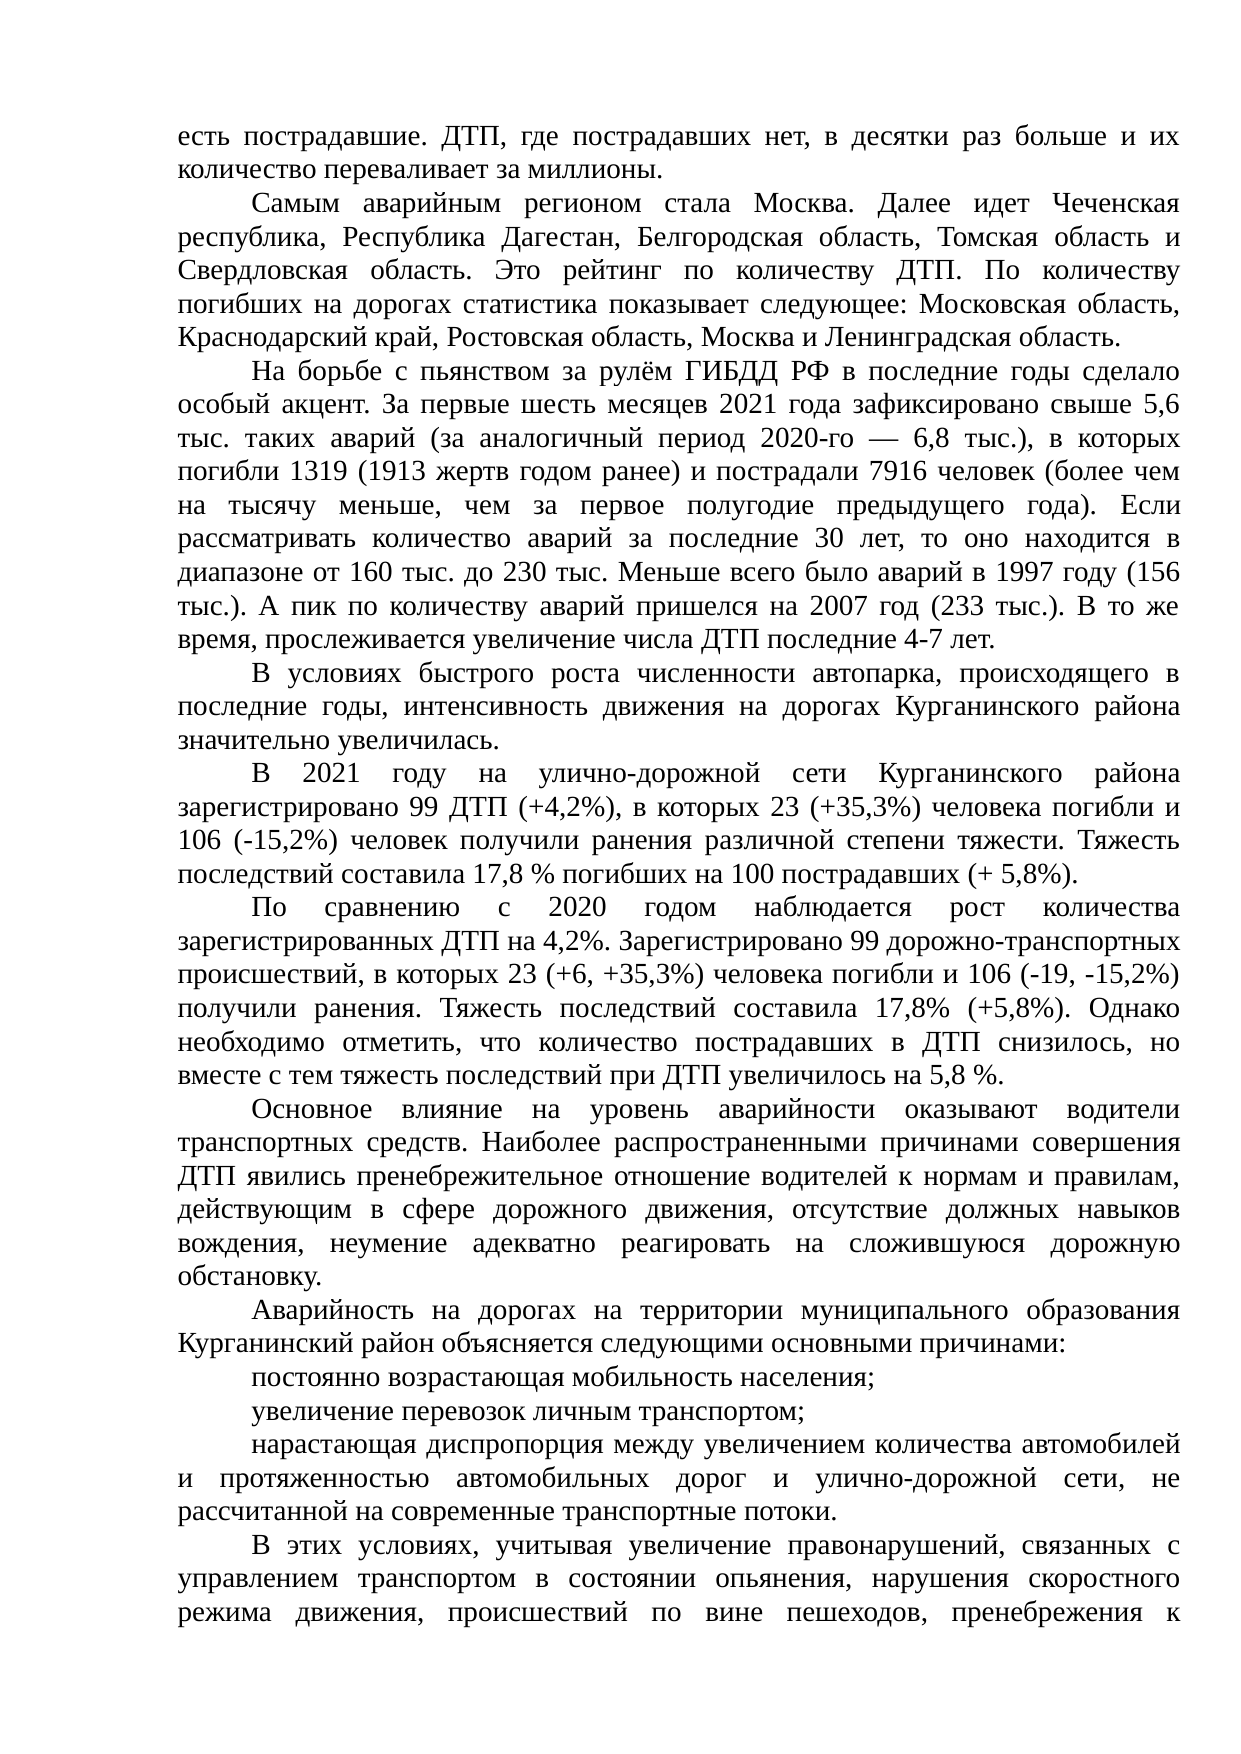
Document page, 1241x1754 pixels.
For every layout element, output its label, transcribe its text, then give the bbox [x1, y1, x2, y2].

text В 2021 году на улично-дорожной сети Курганинского района зарегистрировано 99 ДТП (+4,2%), в которых 23 (+35,3%) человека погибли и 106 (-15,2%) человек получили ранения различной степени тяжести. Тяжесть последствий составила 17,8 % погибших на 100 пострадавших (+ 5,8%). [177, 755, 1181, 889]
text Основное влияние на уровень аварийности оказывают водители транспортных средств. Наиболее распространенными причинами совершения ДТП явились пренебрежительное отношение водителей к нормам и правилам, действующим в сфере дорожного движения, отсутствие должных навыков вождения, неумение адекватно реагировать на сложившуюся дорожную обстановку. [177, 1091, 1181, 1292]
text В условиях быстрого роста численности автопарка, происходящего в последние годы, интенсивность движения на дорогах Курганинского района значительно увеличилась. [177, 655, 1181, 755]
text увеличение перевозок личным транспортом; [177, 1393, 1181, 1426]
text В этих условиях, учитывая увеличение правонарушений, связанных с управлением транспортом в состоянии опьянения, нарушения скоростного режима движения, происшествий по вине пешеходов, пренебрежения к [177, 1527, 1181, 1627]
text нарастающая диспропорция между увеличением количества автомобилей и протяженностью автомобильных дорог и улично-дорожной сети, не рассчитанной на современные транспортные потоки. [177, 1426, 1181, 1527]
text Аварийность на дорогах на территории муниципального образования Курганинский район объясняется следующими основными причинами: [177, 1292, 1181, 1359]
text По сравнению с 2020 годом наблюдается рост количества зарегистрированных ДТП на 4,2%. Зарегистрировано 99 дорожно-транспортных происшествий, в которых 23 (+6, +35,3%) человека погибли и 106 (-19, -15,2%) получили ранения. Тяжесть последствий составила 17,8% (+5,8%). Однако необходимо отметить, что количество пострадавших в ДТП снизилось, но вместе с тем тяжесть последствий при ДТП увеличилось на 5,8 %. [177, 889, 1181, 1091]
text постоянно возрастающая мобильность населения; [177, 1359, 1181, 1393]
text есть пострадавшие. ДТП, где пострадавших нет, в десятки раз больше и их количество переваливает за миллионы. [177, 118, 1181, 185]
text Самым аварийным регионом стала Москва. Далее идет Чеченская республика, Республика Дагестан, Белгородская область, Томская область и Свердловская область. Это рейтинг по количеству ДТП. По количеству погибших на дорогах статистика показывает следующее: Московская область, Краснодарский край, Ростовская область, Москва и Ленинградская область. [177, 185, 1181, 353]
text На борьбе с пьянством за рулём ГИБДД РФ в последние годы сделало особый акцент. За первые шесть месяцев 2021 года зафиксировано свыше 5,6 тыс. таких аварий (за аналогичный период 2020-го — 6,8 тыс.), в которых погибли 1319 (1913 жертв годом ранее) и пострадали 7916 человек (более чем на тысячу меньше, чем за первое полугодие предыдущего года). Если рассматривать количество аварий за последние 30 лет, то оно находится в диапазоне от 160 тыс. до 230 тыс. Меньше всего было аварий в 1997 году (156 тыс.). А пик по количеству аварий пришелся на 2007 год (233 тыс.). В то же время, прослеживается увеличение числа ДТП последние 4-7 лет. [177, 353, 1181, 655]
